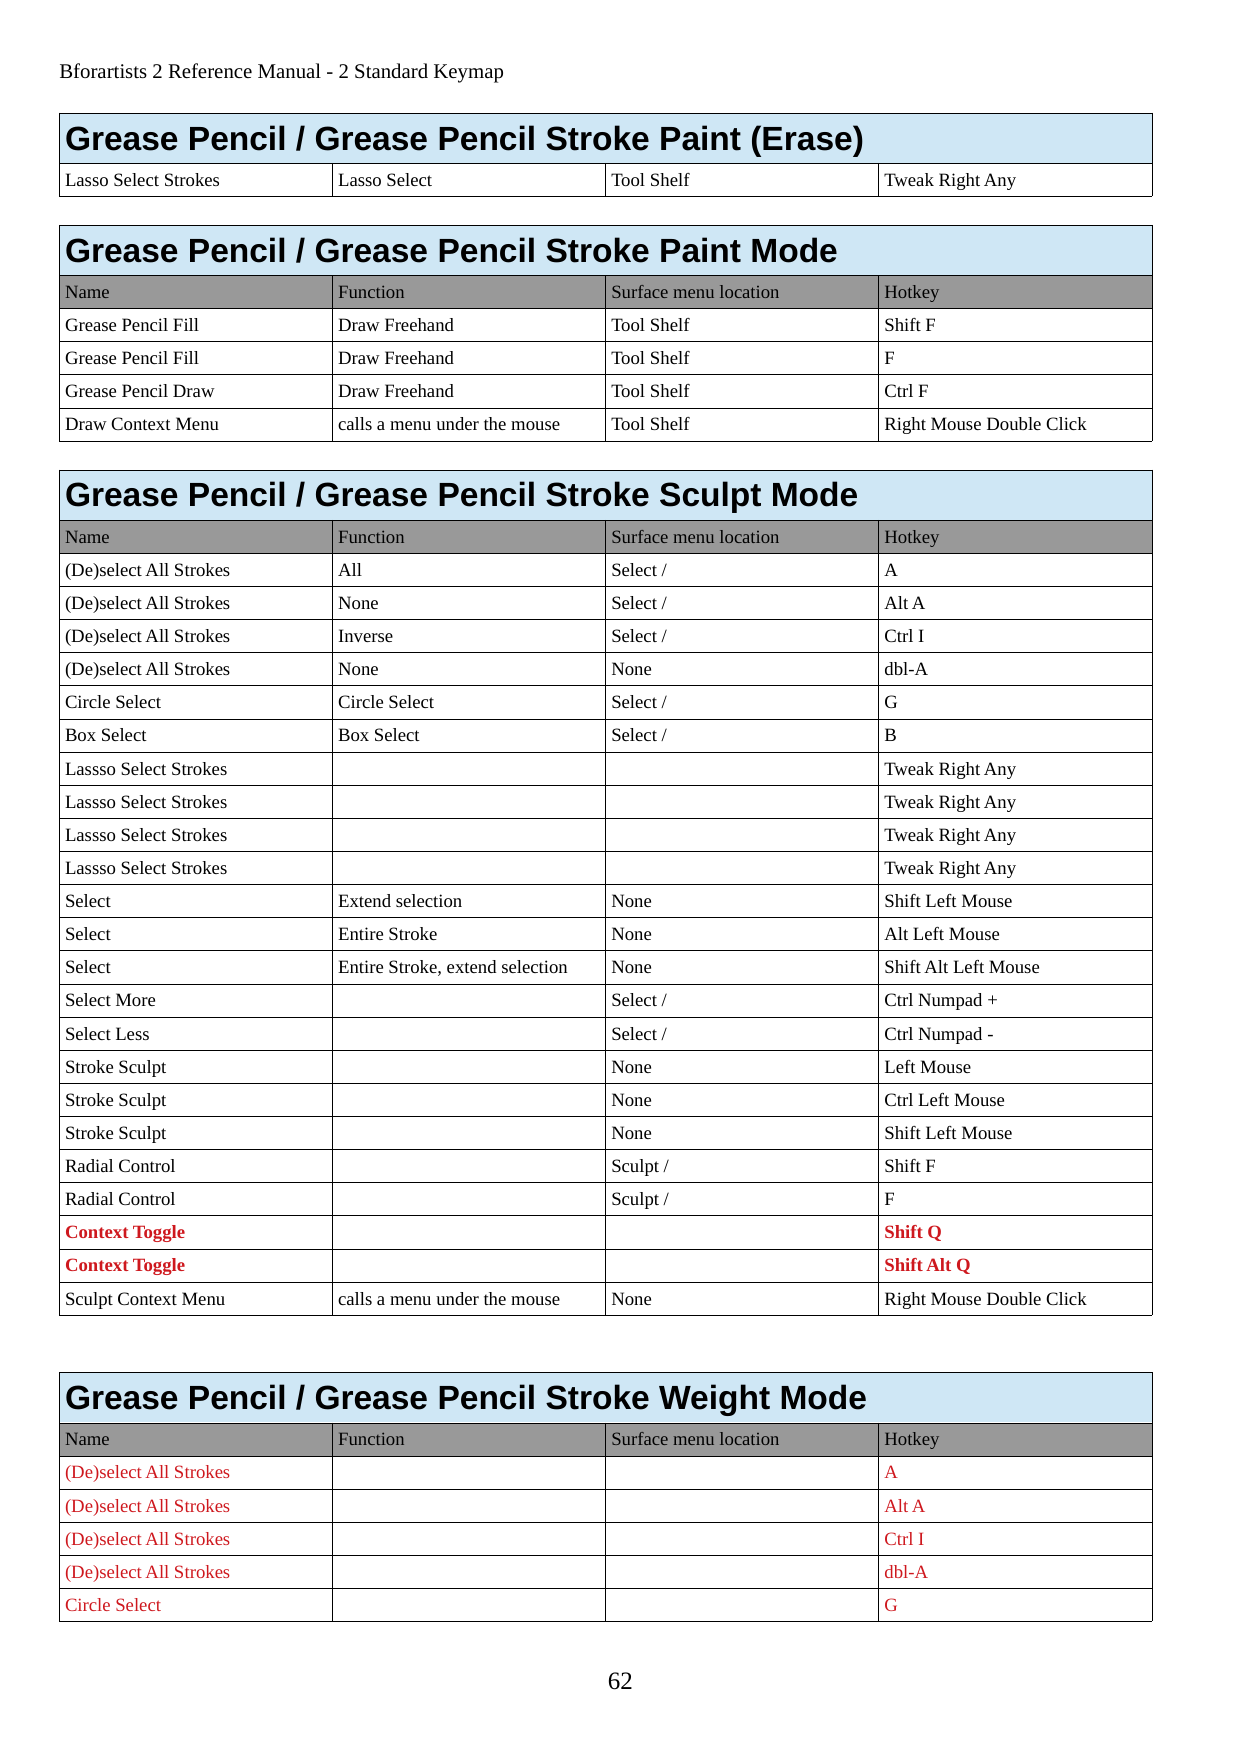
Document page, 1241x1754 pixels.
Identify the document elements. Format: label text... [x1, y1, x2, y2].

table_cell [333, 1183, 605, 1215]
table_cell [333, 1018, 605, 1050]
table_cell [333, 819, 605, 851]
table_cell Stroke Sculpt [60, 1117, 332, 1149]
table_cell Shift F [879, 1150, 1152, 1182]
table_cell [606, 1457, 878, 1489]
table_cell Entire Stroke, extend selection [333, 951, 605, 983]
table_cell [333, 985, 605, 1017]
table_cell Function [333, 1424, 605, 1456]
table_cell (De)select All Strokes [60, 1457, 332, 1489]
table_cell Sculpt / [606, 1150, 878, 1182]
table_cell Function [333, 521, 605, 553]
table_cell Shift Q [879, 1216, 1152, 1248]
table_cell [606, 819, 878, 851]
table_cell Select [60, 885, 332, 917]
table_cell Shift Alt Left Mouse [879, 951, 1152, 983]
table_cell [606, 852, 878, 884]
table_cell Draw Freehand [333, 342, 605, 374]
table_cell None [606, 1117, 878, 1149]
table_cell Alt Left Mouse [879, 918, 1152, 950]
table_cell calls a menu under the mouse [333, 1283, 605, 1315]
table_cell Name [60, 521, 332, 553]
table_cell None [606, 1051, 878, 1083]
table_cell Select / [606, 587, 878, 619]
table_cell [333, 1084, 605, 1116]
table_cell Circle Select [333, 686, 605, 718]
table_cell Select / [606, 1018, 878, 1050]
table_cell [333, 1216, 605, 1248]
table_cell Extend selection [333, 885, 605, 917]
table_cell (De)select All Strokes [60, 1490, 332, 1522]
table_cell [606, 1523, 878, 1555]
table_cell None [333, 587, 605, 619]
table_cell B [879, 720, 1152, 752]
table_cell Select Less [60, 1018, 332, 1050]
table_cell Alt A [879, 587, 1152, 619]
table_cell Lassso Select Strokes [60, 819, 332, 851]
table_cell [333, 1250, 605, 1282]
table_cell [606, 753, 878, 785]
table_cell Box Select [333, 720, 605, 752]
table_cell Circle Select [60, 686, 332, 718]
table_cell [333, 1589, 605, 1621]
table_cell Ctrl Numpad - [879, 1018, 1152, 1050]
table_header Grease Pencil / Grease Pencil Stroke Paint (Erase) [60, 114, 1152, 163]
table_cell None [606, 885, 878, 917]
table_cell Lassso Select Strokes [60, 753, 332, 785]
table_cell [333, 1523, 605, 1555]
table_cell Lasso Select [333, 164, 605, 196]
table_cell Circle Select [60, 1589, 332, 1621]
table_cell Lasso Select Strokes [60, 164, 332, 196]
table_cell Radial Control [60, 1183, 332, 1215]
table_cell Name [60, 276, 332, 308]
table_cell Grease Pencil Fill [60, 309, 332, 341]
table_cell Context Toggle [60, 1250, 332, 1282]
table_cell Hotkey [879, 276, 1152, 308]
table_cell (De)select All Strokes [60, 620, 332, 652]
table_cell Shift Alt Q [879, 1250, 1152, 1282]
table_cell Sculpt / [606, 1183, 878, 1215]
table_header Grease Pencil / Grease Pencil Stroke Paint Mode [60, 226, 1152, 275]
table_cell [606, 1490, 878, 1522]
table_cell Grease Pencil Draw [60, 375, 332, 407]
table_cell [606, 1216, 878, 1248]
table_cell Stroke Sculpt [60, 1084, 332, 1116]
table_cell Ctrl I [879, 1523, 1152, 1555]
table_cell dbl-A [879, 1556, 1152, 1588]
table_cell None [606, 951, 878, 983]
table_cell Right Mouse Double Click [879, 409, 1152, 441]
table_cell Select / [606, 686, 878, 718]
table_cell [333, 1556, 605, 1588]
table_cell Tweak Right Any [879, 819, 1152, 851]
table_cell Select [60, 951, 332, 983]
table_cell A [879, 1457, 1152, 1489]
table_cell Tweak Right Any [879, 786, 1152, 818]
table_cell Lassso Select Strokes [60, 786, 332, 818]
table_cell [606, 1589, 878, 1621]
table_cell Select / [606, 620, 878, 652]
table_cell Hotkey [879, 1424, 1152, 1456]
table_cell Grease Pencil Fill [60, 342, 332, 374]
table_cell Hotkey [879, 521, 1152, 553]
table_cell Ctrl Left Mouse [879, 1084, 1152, 1116]
table_cell (De)select All Strokes [60, 554, 332, 586]
table_cell A [879, 554, 1152, 586]
table_cell [333, 852, 605, 884]
table_cell (De)select All Strokes [60, 1523, 332, 1555]
table_cell None [333, 653, 605, 685]
table_cell Select / [606, 720, 878, 752]
table_cell [333, 786, 605, 818]
table_cell calls a menu under the mouse [333, 409, 605, 441]
table_cell Ctrl Numpad + [879, 985, 1152, 1017]
table_cell Shift Left Mouse [879, 885, 1152, 917]
table_cell Surface menu location [606, 521, 878, 553]
table_cell All [333, 554, 605, 586]
table_cell None [606, 1283, 878, 1315]
table_cell Function [333, 276, 605, 308]
table_cell Context Toggle [60, 1216, 332, 1248]
table_cell Tweak Right Any [879, 852, 1152, 884]
table_cell None [606, 1084, 878, 1116]
table_cell Name [60, 1424, 332, 1456]
table_cell [333, 1051, 605, 1083]
table_header Grease Pencil / Grease Pencil Stroke Weight Mode [60, 1373, 1152, 1422]
table_cell Box Select [60, 720, 332, 752]
table_cell Surface menu location [606, 1424, 878, 1456]
table_cell (De)select All Strokes [60, 587, 332, 619]
table_cell Radial Control [60, 1150, 332, 1182]
table_cell F [879, 1183, 1152, 1215]
table_cell Inverse [333, 620, 605, 652]
table_cell [606, 1556, 878, 1588]
table_cell Shift Left Mouse [879, 1117, 1152, 1149]
table_cell Select / [606, 554, 878, 586]
table_cell Tool Shelf [606, 309, 878, 341]
table_cell [333, 1457, 605, 1489]
table_cell Shift F [879, 309, 1152, 341]
table_cell Ctrl F [879, 375, 1152, 407]
table_cell Entire Stroke [333, 918, 605, 950]
table_cell Draw Context Menu [60, 409, 332, 441]
table_cell (De)select All Strokes [60, 1556, 332, 1588]
table_cell Tweak Right Any [879, 164, 1152, 196]
table_cell Left Mouse [879, 1051, 1152, 1083]
table_header Grease Pencil / Grease Pencil Stroke Sculpt Mode [60, 471, 1152, 520]
table_cell Select / [606, 985, 878, 1017]
table_cell None [606, 653, 878, 685]
table_cell Alt A [879, 1490, 1152, 1522]
table_cell Tool Shelf [606, 375, 878, 407]
table_cell Stroke Sculpt [60, 1051, 332, 1083]
table_cell [333, 1117, 605, 1149]
table_cell Select More [60, 985, 332, 1017]
table_cell Tool Shelf [606, 409, 878, 441]
table_cell Ctrl I [879, 620, 1152, 652]
table_cell [333, 1150, 605, 1182]
table_cell Tool Shelf [606, 164, 878, 196]
table_cell Select [60, 918, 332, 950]
table_cell dbl-A [879, 653, 1152, 685]
table_cell G [879, 1589, 1152, 1621]
table_cell [333, 1490, 605, 1522]
table_cell [606, 1250, 878, 1282]
table_cell (De)select All Strokes [60, 653, 332, 685]
table_cell Surface menu location [606, 276, 878, 308]
table_cell Tweak Right Any [879, 753, 1152, 785]
table_cell Tool Shelf [606, 342, 878, 374]
table_cell None [606, 918, 878, 950]
table_cell Draw Freehand [333, 309, 605, 341]
table_cell G [879, 686, 1152, 718]
table_cell Lassso Select Strokes [60, 852, 332, 884]
table_cell F [879, 342, 1152, 374]
table_cell [333, 753, 605, 785]
table_cell [606, 786, 878, 818]
table_cell Draw Freehand [333, 375, 605, 407]
table_cell Right Mouse Double Click [879, 1283, 1152, 1315]
table_cell Sculpt Context Menu [60, 1283, 332, 1315]
